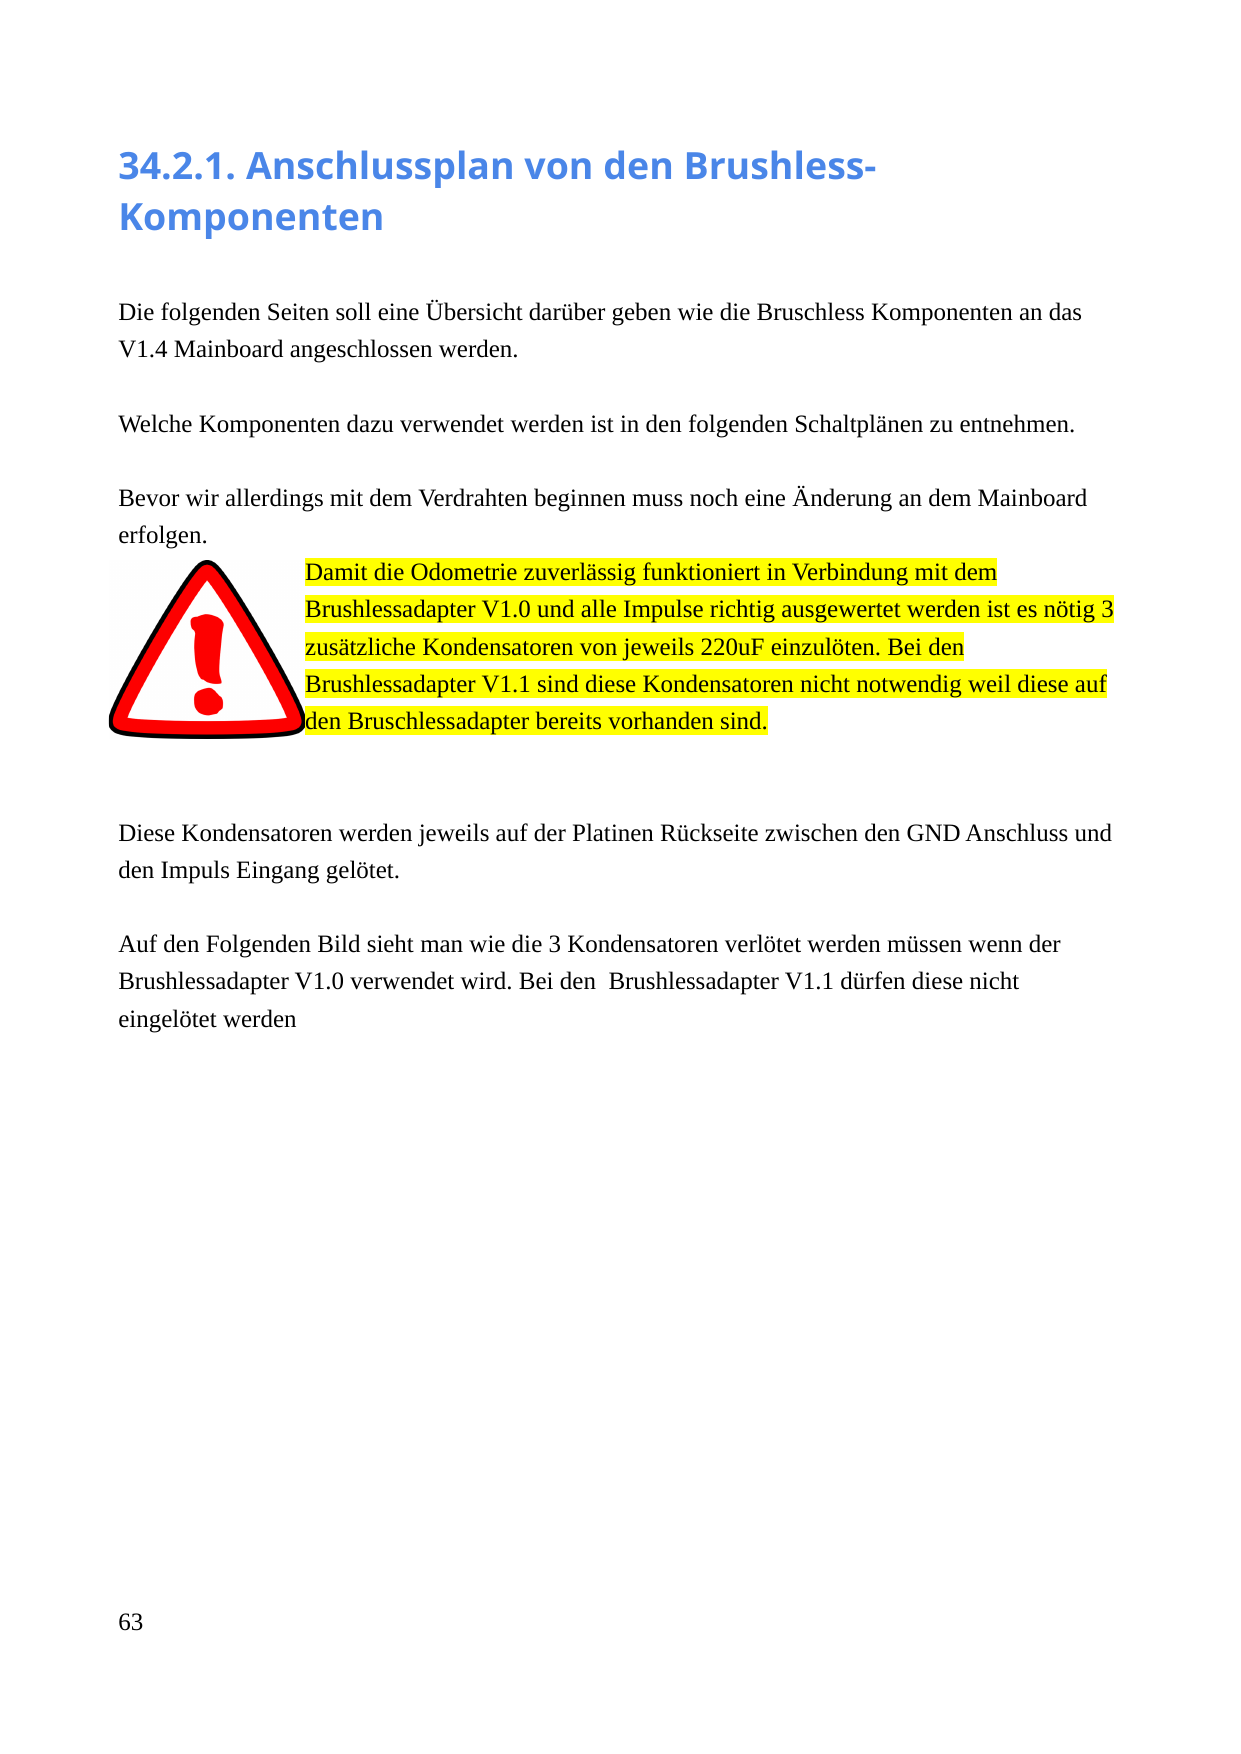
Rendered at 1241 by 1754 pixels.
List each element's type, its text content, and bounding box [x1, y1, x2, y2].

text Die folgenden Seiten soll eine Übersicht darüber geben wie die Bruschless Komponenten an das V1.4 Mainboard angeschlossen werden. Welche Komponenten dazu verwendet werden ist in den folgenden Schaltplänen zu entnehmen. Bevor wir allerdings mit dem Verdrahten beginnen muss noch eine Änderung an dem Mainboard erfolgen. Damit die Odometrie zuverlässig funktioniert in Verbindung mit dem Brushlessadapter V1.0 und alle Impulse richtig ausgewertet werden ist es nötig 3 zusätzliche Kondensatoren von jeweils 220uF einzulöten. Bei den Brushlessadapter V1.1 sind diese Kondensatoren nicht notwendig weil diese auf den Bruschlessadapter bereits vorhanden sind. Diese Kondensatoren werden jeweils auf der Platinen Rückseite zwischen den GND Anschluss und den Impuls Eingang gelötet. Auf den Folgenden Bild sieht man wie die 3 Kondensatoren verlötet werden müssen wenn der Brushlessadapter V1.0 verwendet wird. Bei den Brushlessadapter V1.1 dürfen diese nicht eingelötet werden [118, 253, 1122, 1034]
subtitle 34.2.1. Anschlussplan von den Brushless-Komponenten [118, 139, 1122, 241]
picture [108, 560, 305, 739]
